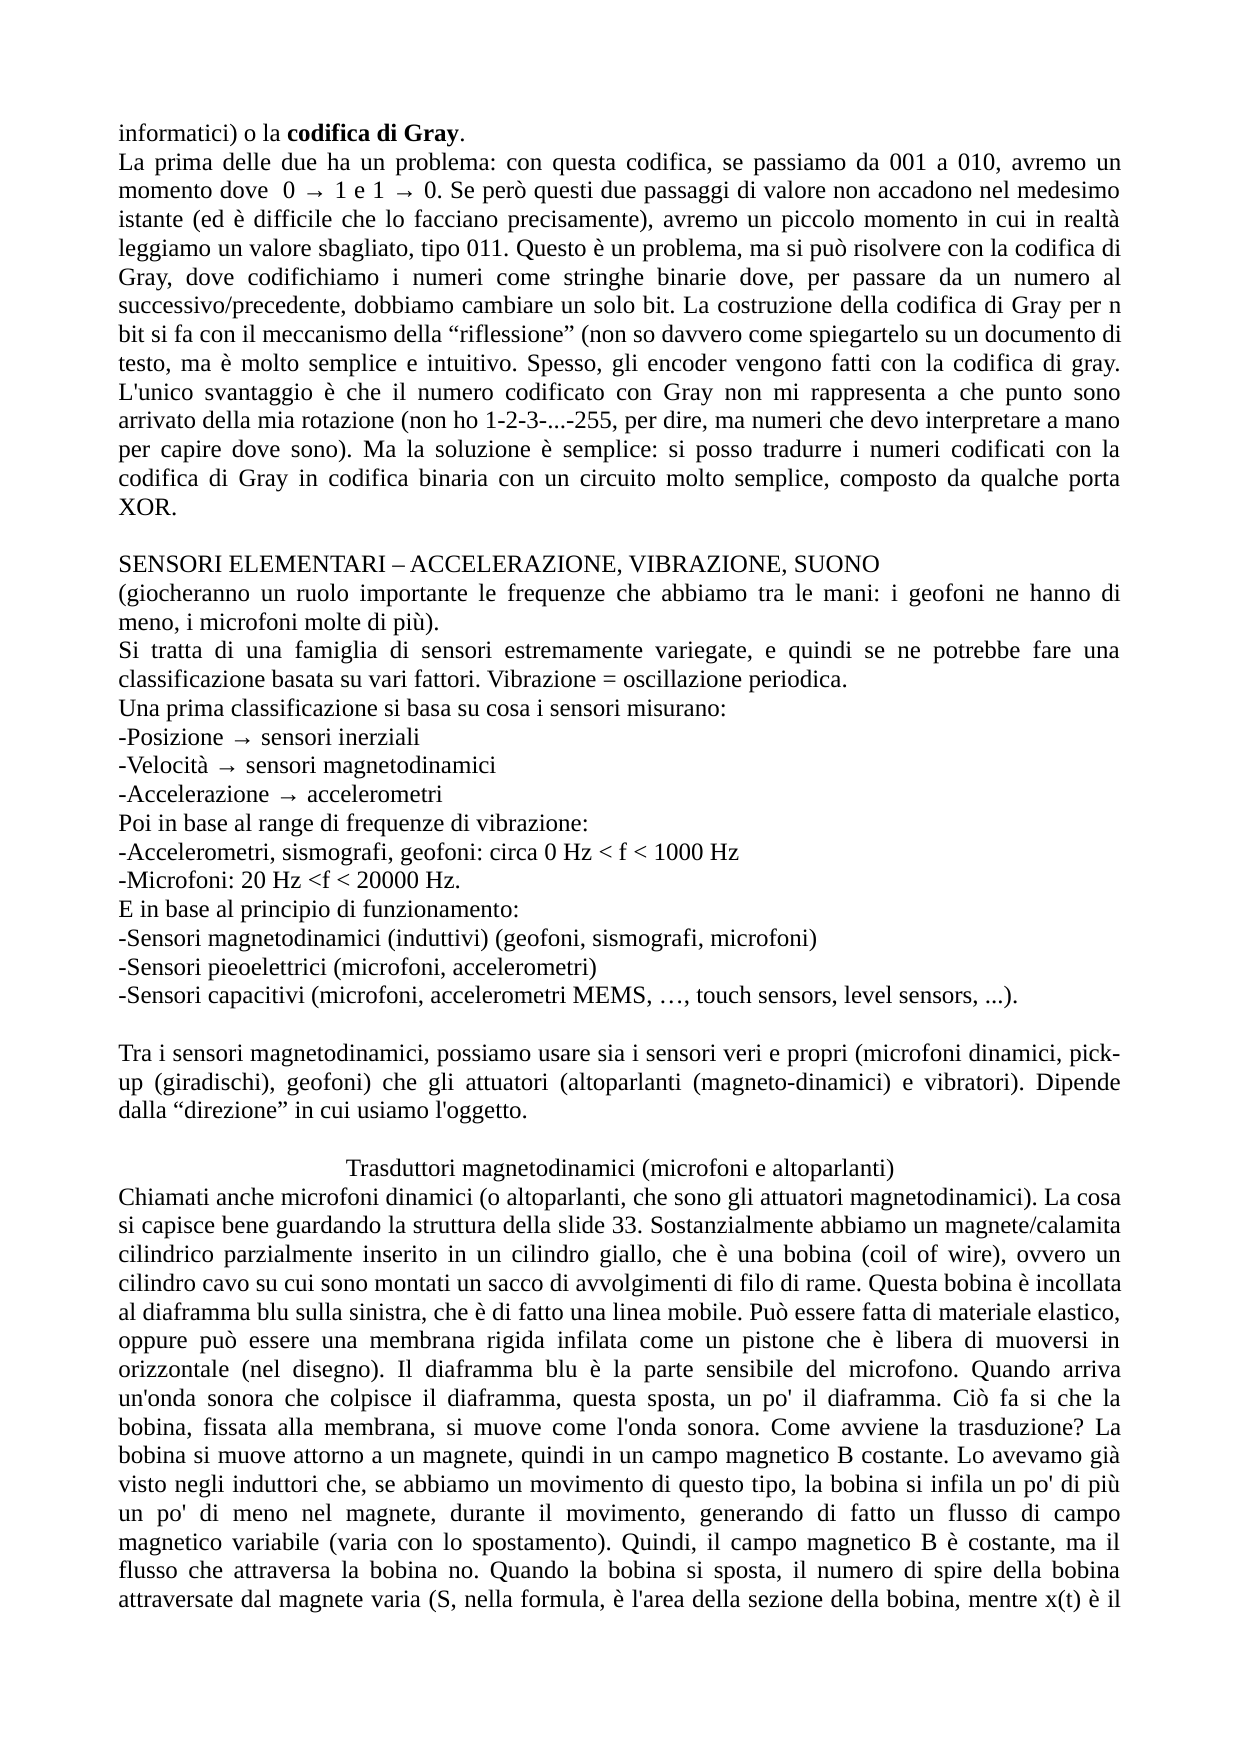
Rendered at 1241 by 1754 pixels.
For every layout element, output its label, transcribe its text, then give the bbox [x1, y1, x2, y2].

text -Posizione → sensori inerziali [118, 722, 1122, 751]
text Una prima classificazione si basa su cosa i sensori misurano: [118, 693, 1122, 722]
text -Velocità → sensori magnetodinamici [118, 751, 1122, 779]
text Tra i sensori magnetodinamici, possiamo usare sia i sensori veri e propri (microfoni dinamici, pick-up (giradischi), geofoni) che gli attuatori (altoparlanti (magneto-dinamici) e vibratori). Dipende dalla “direzione” in cui usiamo l'oggetto. [118, 1038, 1122, 1124]
text -Accelerazione → accelerometri [118, 779, 1122, 808]
text informatici) o la codifica di Gray. [118, 118, 1122, 147]
text E in base al principio di funzionamento: [118, 894, 1122, 923]
text SENSORI ELEMENTARI – ACCELERAZIONE, VIBRAZIONE, SUONO [118, 549, 1122, 578]
text -Sensori pieoelettrici (microfoni, accelerometri) [118, 952, 1122, 981]
text Poi in base al range di frequenze di vibrazione: [118, 808, 1122, 837]
text Trasduttori magnetodinamici (microfoni e altoparlanti) [118, 1153, 1122, 1182]
text -Accelerometri, sismografi, geofoni: circa 0 Hz < f < 1000 Hz [118, 837, 1122, 866]
text -Sensori magnetodinamici (induttivi) (geofoni, sismografi, microfoni) [118, 923, 1122, 952]
text (giocheranno un ruolo importante le frequenze che abbiamo tra le mani: i geofoni ne hanno di meno, i microfoni molte di più). [118, 578, 1122, 636]
text -Microfoni: 20 Hz <f < 20000 Hz. [118, 866, 1122, 894]
text La prima delle due ha un problema: con questa codifica, se passiamo da 001 a 010, avremo un momento dove 0 → 1 e 1 → 0. Se però questi due passaggi di valore non accadono nel medesimo istante (ed è difficile che lo facciano precisamente), avremo un piccolo momento in cui in realtà leggiamo un valore sbagliato, tipo 011. Questo è un problema, ma si può risolvere con la codifica di Gray, dove codifichiamo i numeri come stringhe binarie dove, per passare da un numero al successivo/precedente, dobbiamo cambiare un solo bit. La costruzione della codifica di Gray per n bit si fa con il meccanismo della “riflessione” (non so davvero come spiegartelo su un documento di testo, ma è molto semplice e intuitivo. Spesso, gli encoder vengono fatti con la codifica di gray. L'unico svantaggio è che il numero codificato con Gray non mi rappresenta a che punto sono arrivato della mia rotazione (non ho 1-2-3-...-255, per dire, ma numeri che devo interpretare a mano per capire dove sono). Ma la soluzione è semplice: si posso tradurre i numeri codificati con la codifica di Gray in codifica binaria con un circuito molto semplice, composto da qualche porta XOR. [118, 147, 1122, 521]
text -Sensori capacitivi (microfoni, accelerometri MEMS, …, touch sensors, level sensors, ...). [118, 981, 1122, 1009]
text Si tratta di una famiglia di sensori estremamente variegate, e quindi se ne potrebbe fare una classificazione basata su vari fattori. Vibrazione = oscillazione periodica. [118, 636, 1122, 693]
text Chiamati anche microfoni dinamici (o altoparlanti, che sono gli attuatori magnetodinamici). La cosa si capisce bene guardando la struttura della slide 33. Sostanzialmente abbiamo un magnete/calamita cilindrico parzialmente inserito in un cilindro giallo, che è una bobina (coil of wire), ovvero un cilindro cavo su cui sono montati un sacco di avvolgimenti di filo di rame. Questa bobina è incollata al diaframma blu sulla sinistra, che è di fatto una linea mobile. Può essere fatta di materiale elastico, oppure può essere una membrana rigida infilata come un pistone che è libera di muoversi in orizzontale (nel disegno). Il diaframma blu è la parte sensibile del microfono. Quando arriva un'onda sonora che colpisce il diaframma, questa sposta, un po' il diaframma. Ciò fa si che la bobina, fissata alla membrana, si muove come l'onda sonora. Come avviene la trasduzione? La bobina si muove attorno a un magnete, quindi in un campo magnetico B costante. Lo avevamo già visto negli induttori che, se abbiamo un movimento di questo tipo, la bobina si infila un po' di più un po' di meno nel magnete, durante il movimento, generando di fatto un flusso di campo magnetico variabile (varia con lo spostamento). Quindi, il campo magnetico B è costante, ma il flusso che attraversa la bobina no. Quando la bobina si sposta, il numero di spire della bobina attraversate dal magnete varia (S, nella formula, è l'area della sezione della bobina, mentre x(t) è il [118, 1182, 1122, 1613]
